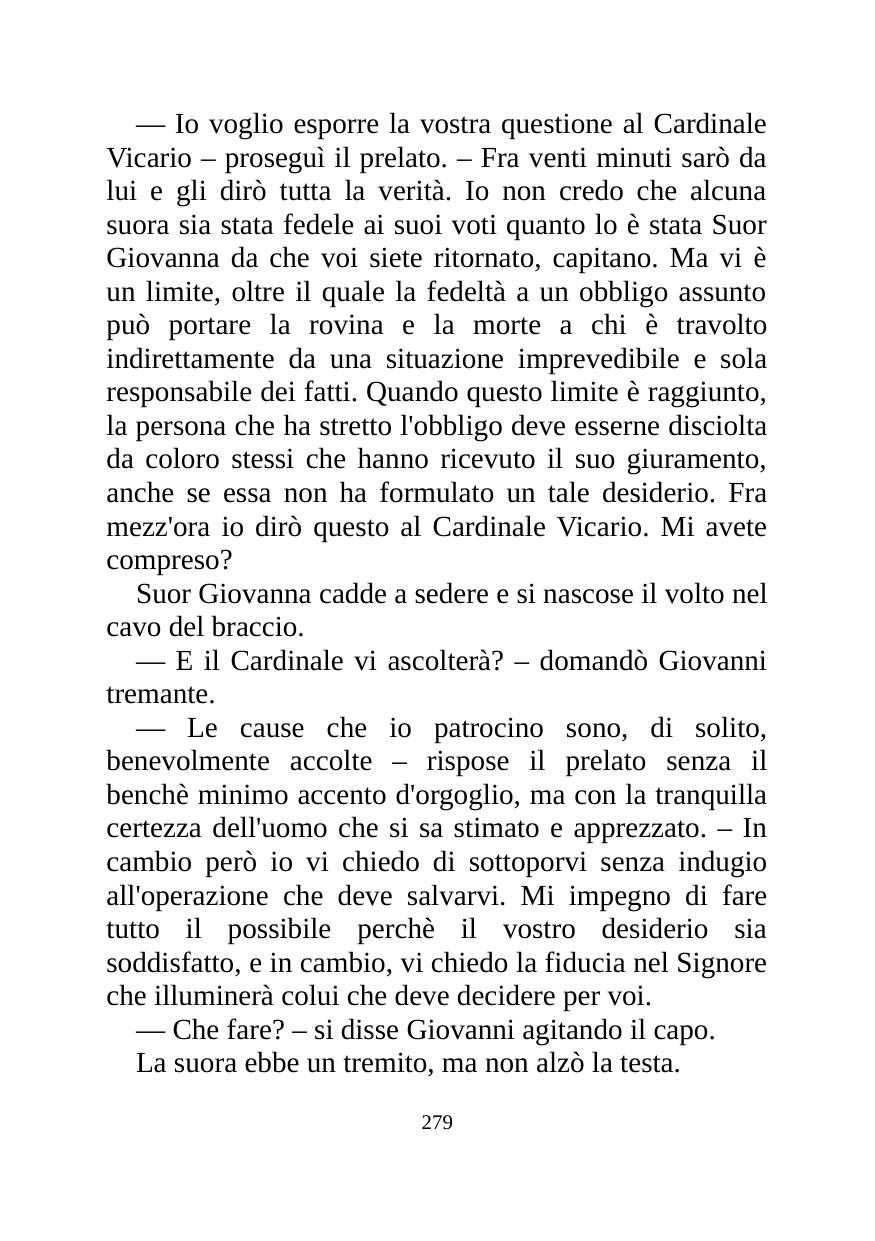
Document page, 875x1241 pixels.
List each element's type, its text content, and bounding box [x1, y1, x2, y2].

text — Le cause che io patrocino sono, di solito, benevolmente accolte – rispose il prelato senza il benchè minimo accento d'orgoglio, ma con la tranquilla certezza dell'uomo che si sa stimato e apprezzato. – In cambio però io vi chiedo di sottoporvi senza indugio all'operazione che deve salvarvi. Mi impegno di fare tutto il possibile perchè il vostro desiderio sia soddisfatto, e in cambio, vi chiedo la fiducia nel Signore che illuminerà colui che deve decidere per voi. [106, 710, 768, 1012]
text — E il Cardinale vi ascolterà? – domandò Giovanni tremante. [106, 643, 768, 710]
text La suora ebbe un tremito, ma non alzò la testa. [106, 1045, 768, 1079]
text Suor Giovanna cadde a sedere e si nascose il volto nel cavo del braccio. [106, 576, 768, 643]
text — Io voglio esporre la vostra questione al Cardinale Vicario – proseguì il prelato. – Fra venti minuti sarò da lui e gli dirò tutta la verità. Io non credo che alcuna suora sia stata fedele ai suoi voti quanto lo è stata Suor Giovanna da che voi siete ritornato, capitano. Ma vi è un limite, oltre il quale la fedeltà a un obbligo assunto può portare la rovina e la morte a chi è travolto indirettamente da una situazione imprevedibile e sola responsabile dei fatti. Quando questo limite è raggiunto, la persona che ha stretto l'obbligo deve esserne disciolta da coloro stessi che hanno ricevuto il suo giuramento, anche se essa non ha formulato un tale desiderio. Fra mezz'ora io dirò questo al Cardinale Vicario. Mi avete compreso? [106, 106, 768, 576]
text — Che fare? – si disse Giovanni agitando il capo. [106, 1012, 768, 1045]
